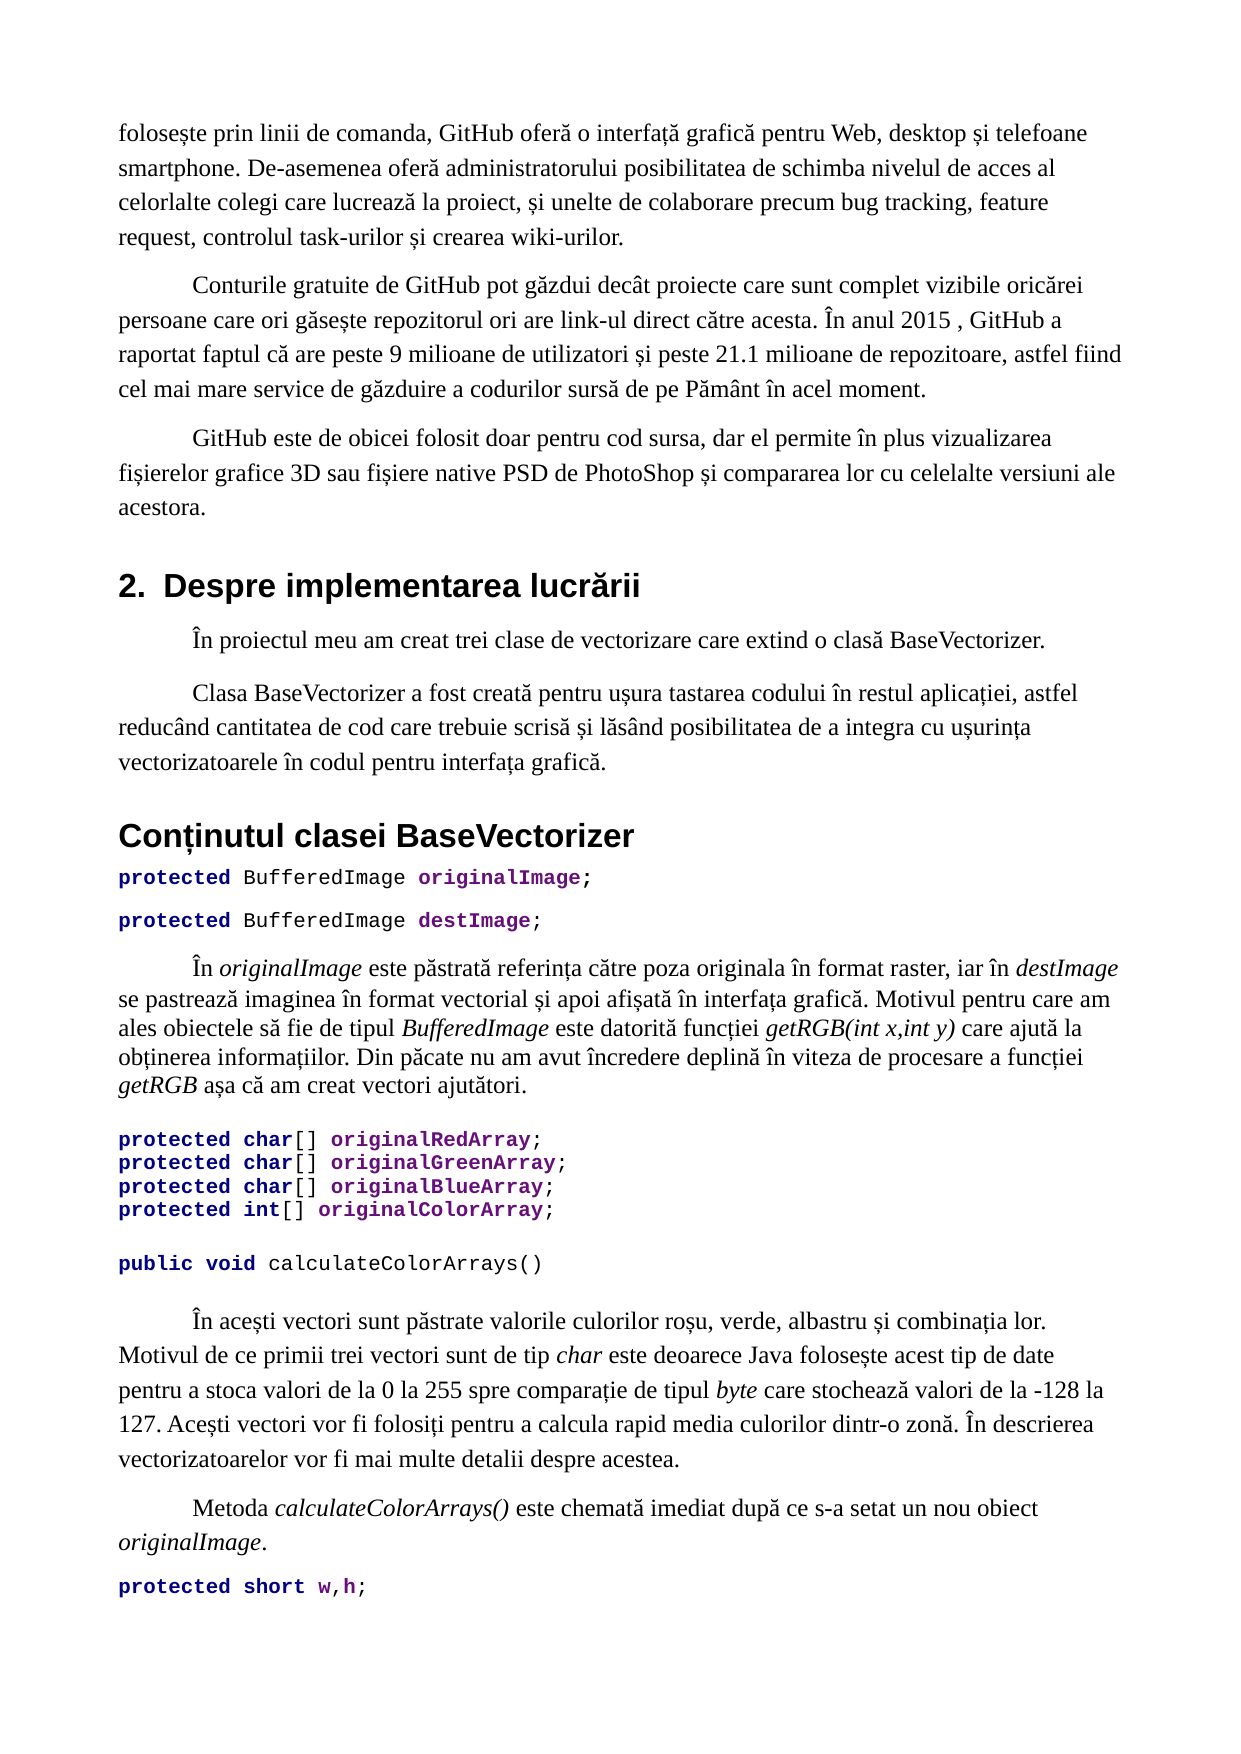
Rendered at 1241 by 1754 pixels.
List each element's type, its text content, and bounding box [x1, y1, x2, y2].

text Conturile gratuite de GitHub pot găzdui decât proiecte care sunt complet vizibile oricărei persoane care ori găsește repozitorul ori are link-ul direct către acesta. În anul 2015 , GitHub a raportat faptul că are peste 9 milioane de utilizatori și peste 21.1 milioane de repozitoare, astfel fiind cel mai mare service de găzduire a codurilor sursă de pe Pământ în acel moment. [118, 271, 1122, 403]
text Clasa BaseVectorizer a fost creată pentru ușura tastarea codului în restul aplicației, astfel reducând cantitatea de cod care trebuie scrisă și lăsând posibilitatea de a integra cu ușurința vectorizatoarele în codul pentru interfața grafică. [118, 678, 1122, 775]
text protected BufferedImage originalImage; [118, 867, 1122, 891]
text public void calculateColorArrays() [118, 1253, 1122, 1276]
text folosește prin linii de comanda, GitHub oferă o interfață grafică pentru Web, desktop și telefoane smartphone. De-asemenea oferă administratorului posibilitatea de schimba nivelul de acces al celorlalte colegi care lucrează la proiect, și unelte de colaborare precum bug tracking, feature request, controlul task-urilor și crearea wiki-urilor. [118, 118, 1122, 250]
text protected BufferedImage destImage; [118, 910, 1122, 934]
text protected char[] originalBlueArray; [118, 1176, 1122, 1199]
text protected int[] originalColorArray; [118, 1199, 1122, 1223]
text În acești vectori sunt păstrate valorile culorilor roșu, verde, albastru și combinația lor. Motivul de ce primii trei vectori sunt de tip char este deoarece Java folosește acest tip de date pentru a stoca valori de la 0 la 255 spre comparație de tipul byte care stochează valori de la -128 la 127. Acești vectori vor fi folosiți pentru a calcula rapid media culorilor dintr-o zonă. În descrierea vectorizatoarelor vor fi mai multe detalii despre acestea. [118, 1306, 1122, 1472]
text protected char[] originalGreenArray; [118, 1152, 1122, 1176]
text GitHub este de obicei folosit doar pentru cod sursa, dar el permite în plus vizualizarea fișierelor grafice 3D sau fișiere native PSD de PhotoShop și compararea lor cu celelalte versiuni ale acestora. [118, 423, 1122, 521]
text protected short w,h; [118, 1576, 1122, 1600]
text Metoda calculateColorArrays() este chemată imediat după ce s-a setat un nou obiect originalImage. [118, 1493, 1122, 1556]
text În proiectul meu am creat trei clase de vectorizare care extind o clasă BaseVectorizer. [118, 617, 1122, 655]
subtitle Conținutul clasei BaseVectorizer [118, 816, 1122, 855]
text În originalImage este păstrată referința către poza originala în format raster, iar în destImage se pastrează imaginea în format vectorial și apoi afișată în interfața grafică. Motivul pentru care am ales obiectele să fie de tipul BufferedImage este datorită funcției getRGB(int x,int y) care ajută la obținerea informațiilor. Din păcate nu am avut încredere deplină în viteza de procesare a funcției getRGB așa că am creat vectori ajutători. [118, 953, 1122, 1099]
text protected char[] originalRedArray; [118, 1128, 1122, 1152]
subtitle Despre implementarea lucrării [118, 566, 1122, 604]
